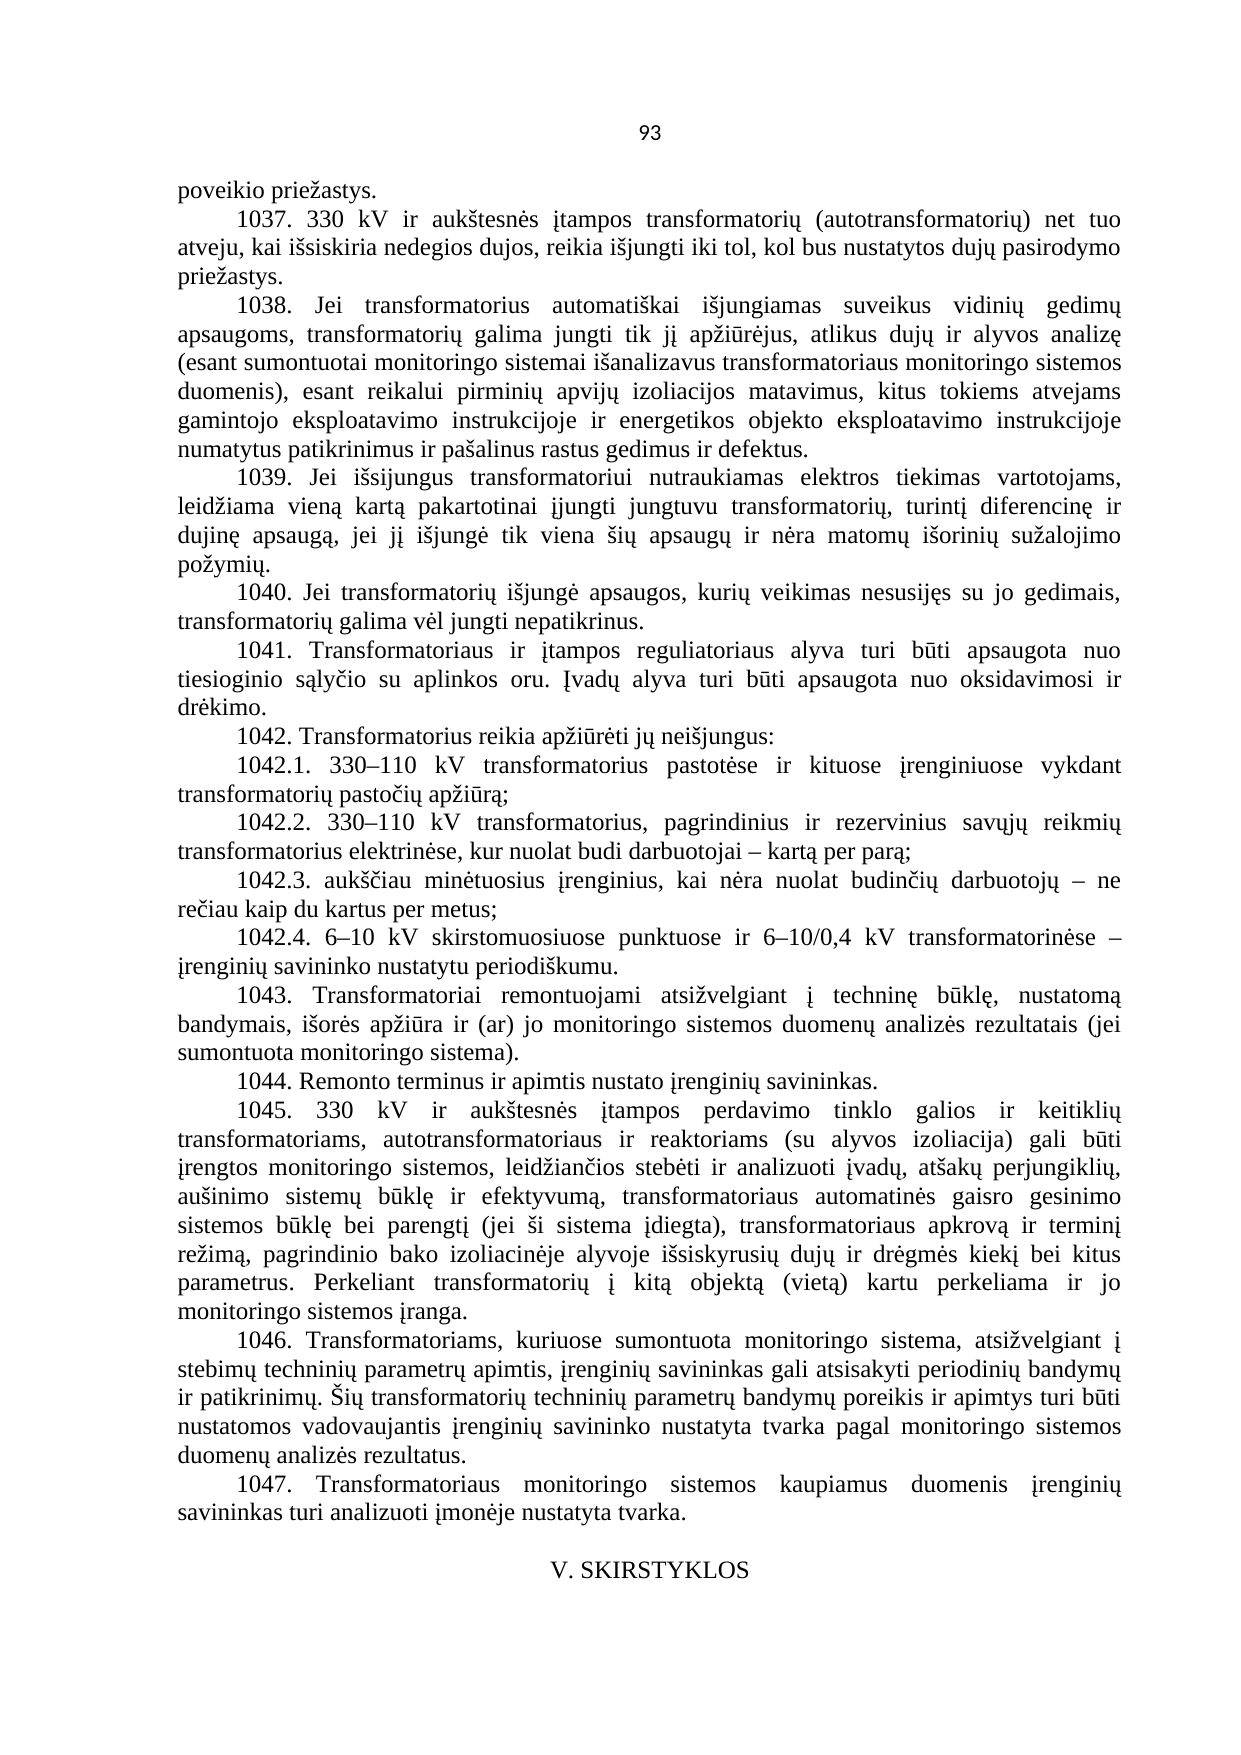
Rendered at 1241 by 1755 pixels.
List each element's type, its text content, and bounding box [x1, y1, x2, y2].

text V. SKIRSTYKLOS [177, 1555, 1122, 1584]
text 1042.4. 6–10 kV skirstomuosiuose punktuose ir 6–10/0,4 kV transformatorinėse – įrenginių savininko nustatytu periodiškumu. [177, 922, 1122, 980]
text 1047. Transformatoriaus monitoringo sistemos kaupiamus duomenis įrenginių savininkas turi analizuoti įmonėje nustatyta tvarka. [177, 1469, 1122, 1526]
text 1037. 330 kV ir aukštesnės įtampos transformatorių (autotransformatorių) net tuo atveju, kai išsiskiria nedegios dujos, reikia išjungti iki tol, kol bus nustatytos dujų pasirodymo priežastys. [177, 204, 1122, 290]
text 1045. 330 kV ir aukštesnės įtampos perdavimo tinklo galios ir keitiklių transformatoriams, autotransformatoriaus ir reaktoriams (su alyvos izoliacija) gali būti įrengtos monitoringo sistemos, leidžiančios stebėti ir analizuoti įvadų, atšakų perjungiklių, aušinimo sistemų būklę ir efektyvumą, transformatoriaus automatinės gaisro gesinimo sistemos būklę bei parengtį (jei ši sistema įdiegta), transformatoriaus apkrovą ir terminį režimą, pagrindinio bako izoliacinėje alyvoje išsiskyrusių dujų ir drėgmės kiekį bei kitus parametrus. Perkeliant transformatorių į kitą objektą (vietą) kartu perkeliama ir jo monitoringo sistemos įranga. [177, 1095, 1122, 1325]
text 1042.2. 330–110 kV transformatorius, pagrindinius ir rezervinius savųjų reikmių transformatorius elektrinėse, kur nuolat budi darbuotojai – kartą per parą; [177, 807, 1122, 865]
text 1040. Jei transformatorių išjungė apsaugos, kurių veikimas nesusijęs su jo gedimais, transformatorių galima vėl jungti nepatikrinus. [177, 577, 1122, 635]
text 1046. Transformatoriams, kuriuose sumontuota monitoringo sistema, atsižvelgiant į stebimų techninių parametrų apimtis, įrenginių savininkas gali atsisakyti periodinių bandymų ir patikrinimų. Šių transformatorių techninių parametrų bandymų poreikis ir apimtys turi būti nustatomos vadovaujantis įrenginių savininko nustatyta tvarka pagal monitoringo sistemos duomenų analizės rezultatus. [177, 1325, 1122, 1469]
text poveikio priežastys. [177, 175, 1122, 204]
text 1044. Remonto terminus ir apimtis nustato įrenginių savininkas. [177, 1066, 1122, 1095]
text 1042.1. 330–110 kV transformatorius pastotėse ir kituose įrenginiuose vykdant transformatorių pastočių apžiūrą; [177, 750, 1122, 807]
text 1042. Transformatorius reikia apžiūrėti jų neišjungus: [177, 721, 1122, 750]
text 1043. Transformatoriai remontuojami atsižvelgiant į techninę būklę, nustatomą bandymais, išorės apžiūra ir (ar) jo monitoringo sistemos duomenų analizės rezultatais (jei sumontuota monitoringo sistema). [177, 980, 1122, 1066]
text 1038. Jei transformatorius automatiškai išjungiamas suveikus vidinių gedimų apsaugoms, transformatorių galima jungti tik jį apžiūrėjus, atlikus dujų ir alyvos analizę (esant sumontuotai monitoringo sistemai išanalizavus transformatoriaus monitoringo sistemos duomenis), esant reikalui pirminių apvijų izoliacijos matavimus, kitus tokiems atvejams gamintojo eksploatavimo instrukcijoje ir energetikos objekto eksploatavimo instrukcijoje numatytus patikrinimus ir pašalinus rastus gedimus ir defektus. [177, 290, 1122, 462]
text 1042.3. aukščiau minėtuosius įrenginius, kai nėra nuolat budinčių darbuotojų – ne rečiau kaip du kartus per metus; [177, 865, 1122, 922]
text 1039. Jei išsijungus transformatoriui nutraukiamas elektros tiekimas vartotojams, leidžiama vieną kartą pakartotinai įjungti jungtuvu transformatorių, turintį diferencinę ir dujinę apsaugą, jei jį išjungė tik viena šių apsaugų ir nėra matomų išorinių sužalojimo požymių. [177, 462, 1122, 577]
text 1041. Transformatoriaus ir įtampos reguliatoriaus alyva turi būti apsaugota nuo tiesioginio sąlyčio su aplinkos oru. Įvadų alyva turi būti apsaugota nuo oksidavimosi ir drėkimo. [177, 635, 1122, 721]
